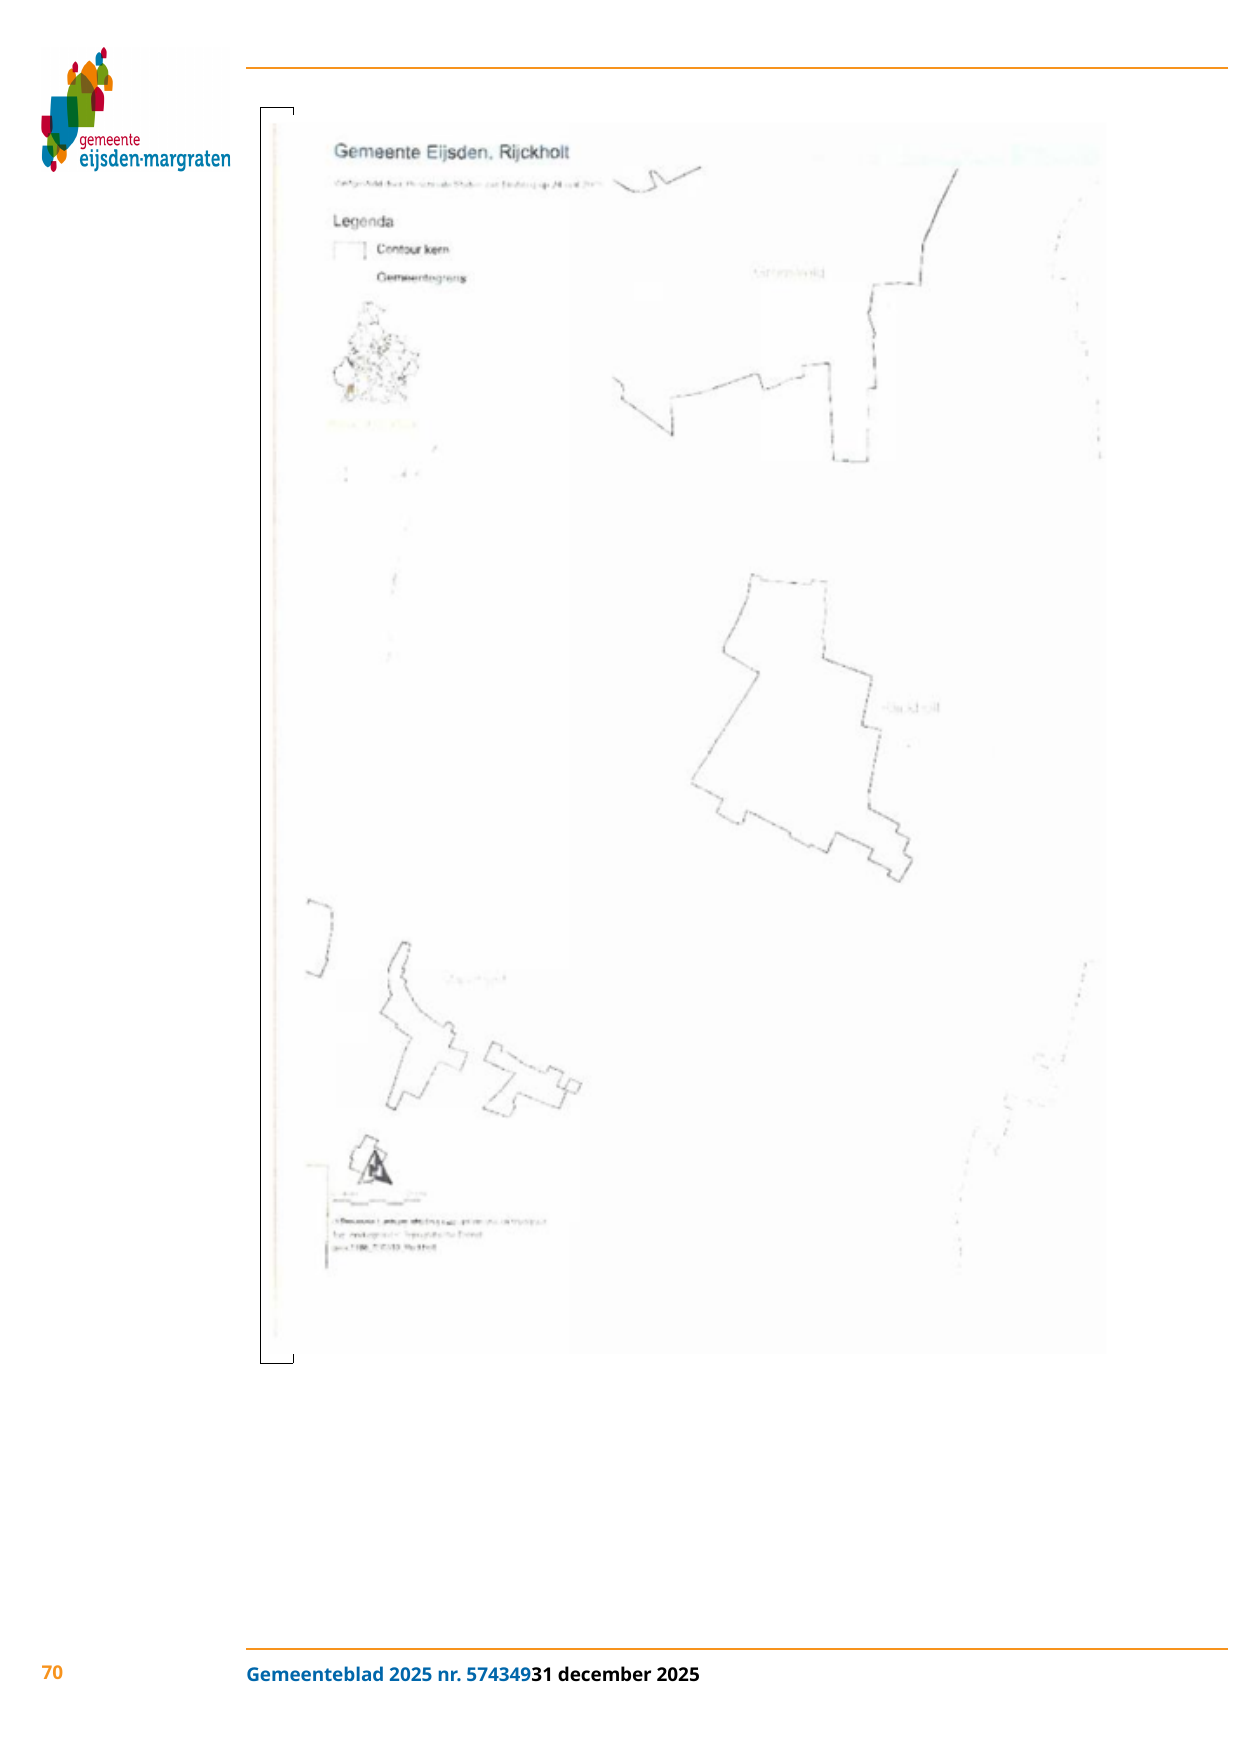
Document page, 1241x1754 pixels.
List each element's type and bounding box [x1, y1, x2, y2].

picture [41, 47, 231, 172]
picture [268, 115, 1155, 1354]
